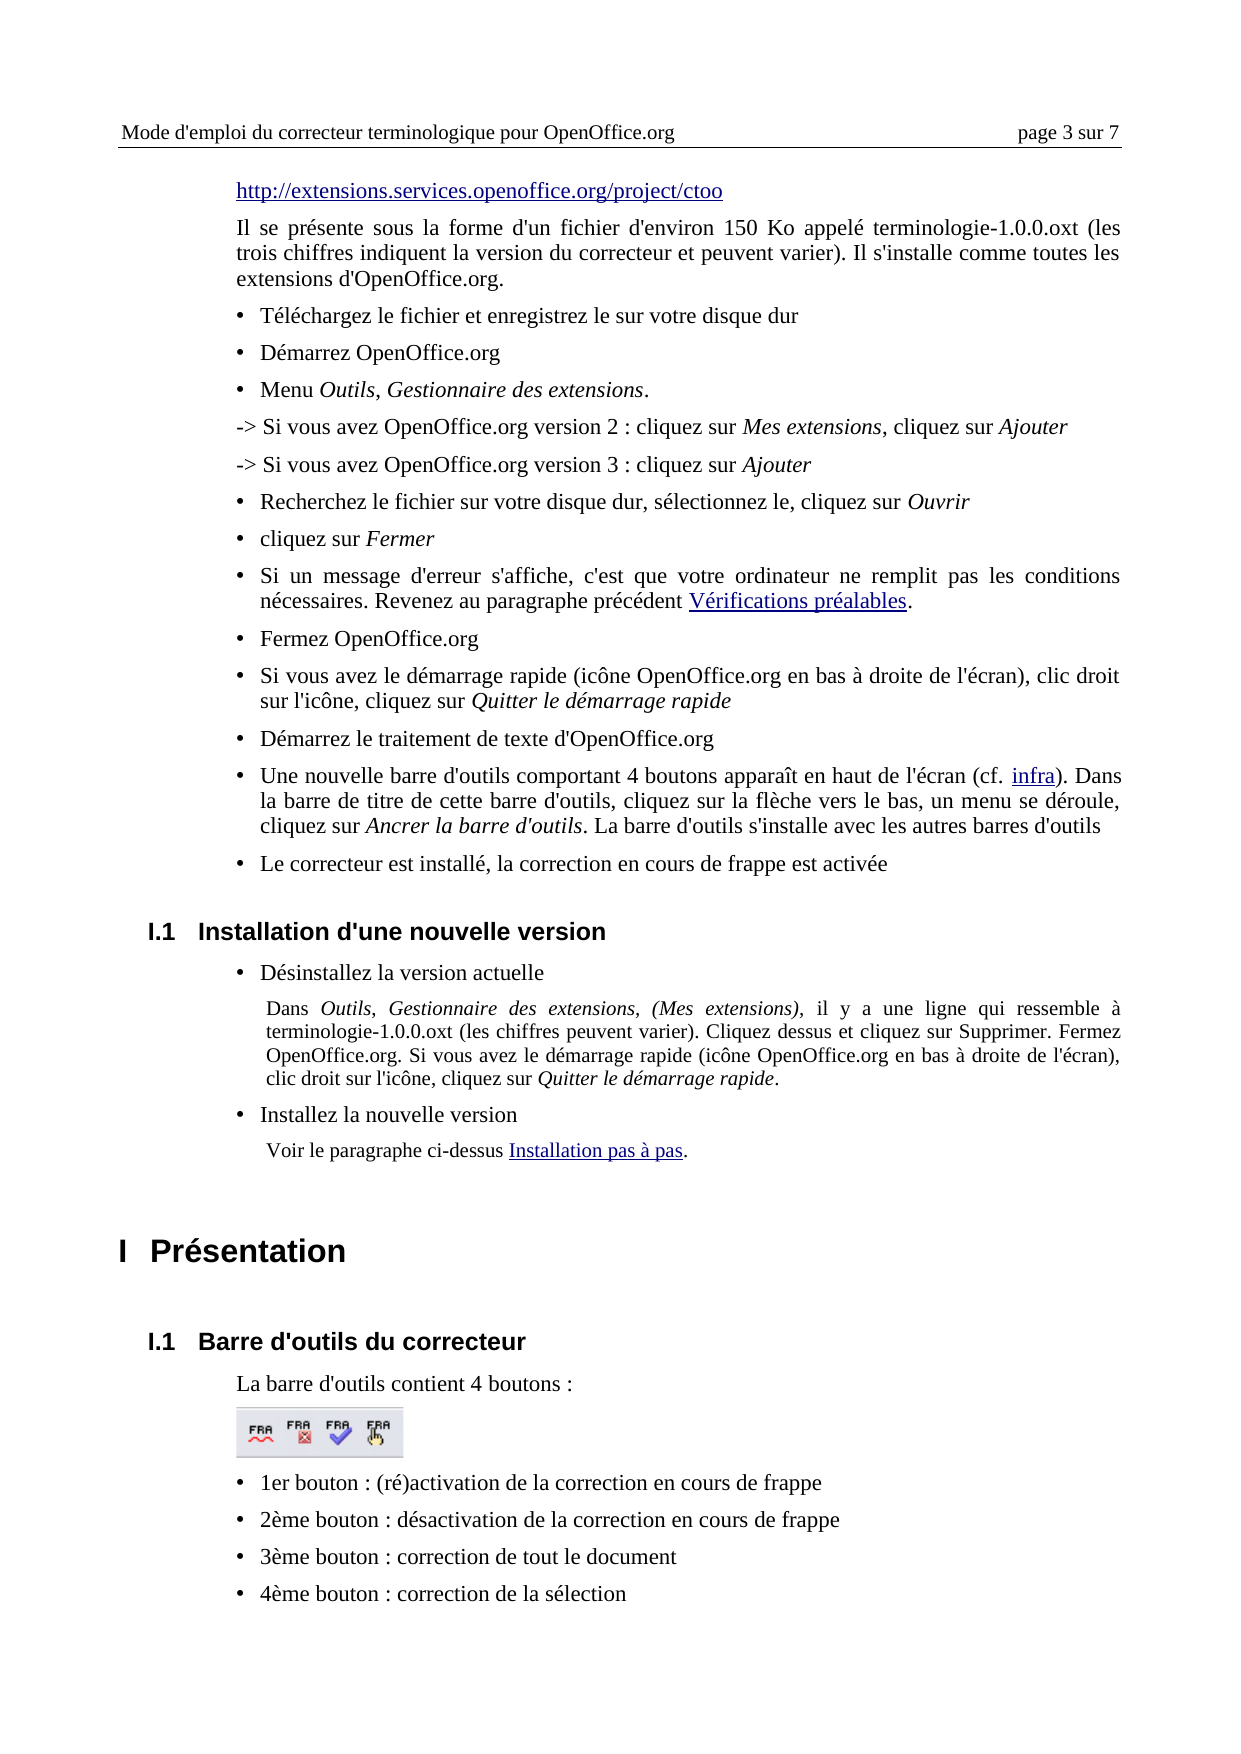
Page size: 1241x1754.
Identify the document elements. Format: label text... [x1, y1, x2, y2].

list 4ème bouton : correction de la sélection [236, 1581, 1122, 1607]
list Le correcteur est installé, la correction en cours de frappe est activée [236, 851, 1122, 876]
list Démarrez le traitement de texte d'OpenOffice.org [236, 726, 1122, 751]
list Installez la nouvelle version [236, 1102, 1122, 1127]
subtitle Barre d'outils du correcteur [148, 1328, 1122, 1356]
text Voir le paragraphe ci-dessus Installation pas à pas. [266, 1139, 1122, 1162]
list 3ème bouton : correction de tout le document [236, 1544, 1122, 1569]
text -> Si vous avez OpenOffice.org version 2 : cliquez sur Mes extensions, cliquez sur Ajouter [236, 414, 1122, 440]
subtitle Présentation [118, 1233, 1122, 1269]
list 2ème bouton : désactivation de la correction en cours de frappe [236, 1507, 1122, 1532]
list Une nouvelle barre d'outils comportant 4 boutons apparaît en haut de l'écran (cf. infra). Dans la barre de titre de cette barre d'outils, cliquez sur la flèche vers le bas, un menu se déroule, cliquez sur Ancrer la barre d'outils. La barre d'outils s'installe avec les autres barres d'outils [236, 763, 1122, 839]
picture [236, 1407, 404, 1458]
text Dans Outils, Gestionnaire des extensions, (Mes extensions), il y a une ligne qui ressemble à terminologie-1.0.0.oxt (les chiffres peuvent varier). Cliquez dessus et cliquez sur Supprimer. Fermez OpenOffice.org. Si vous avez le démarrage rapide (icône OpenOffice.org en bas à droite de l'écran), clic droit sur l'icône, cliquez sur Quitter le démarrage rapide. [266, 997, 1122, 1090]
subtitle Installation d'une nouvelle version [148, 917, 1122, 945]
list Téléchargez le fichier et enregistrez le sur votre disque dur [236, 303, 1122, 328]
list 1er bouton : (ré)activation de la correction en cours de frappe [236, 1470, 1122, 1495]
text Il se présente sous la forme d'un fichier d'environ 150 Ko appelé terminologie-1.0.0.oxt (les trois chiffres indiquent la version du correcteur et peuvent varier). Il s'installe comme toutes les extensions d'OpenOffice.org. [236, 215, 1122, 291]
list cliquez sur Fermer [236, 526, 1122, 551]
text http://extensions.services.openoffice.org/project/ctoo [236, 178, 1122, 203]
list Si un message d'erreur s'affiche, c'est que votre ordinateur ne remplit pas les conditions nécessaires. Revenez au paragraphe précédent Vérifications préalables. [236, 563, 1122, 614]
list Désinstallez la version actuelle [236, 960, 1122, 986]
list Recherchez le fichier sur votre disque dur, sélectionnez le, cliquez sur Ouvrir [236, 489, 1122, 514]
list Démarrez OpenOffice.org [236, 340, 1122, 365]
text -> Si vous avez OpenOffice.org version 3 : cliquez sur Ajouter [236, 452, 1122, 477]
list Fermez OpenOffice.org [236, 626, 1122, 651]
list Menu Outils, Gestionnaire des extensions. [236, 377, 1122, 403]
list Si vous avez le démarrage rapide (icône OpenOffice.org en bas à droite de l'écran), clic droit sur l'icône, cliquez sur Quitter le démarrage rapide [236, 663, 1122, 714]
text La barre d'outils contient 4 boutons : [236, 1371, 1122, 1396]
